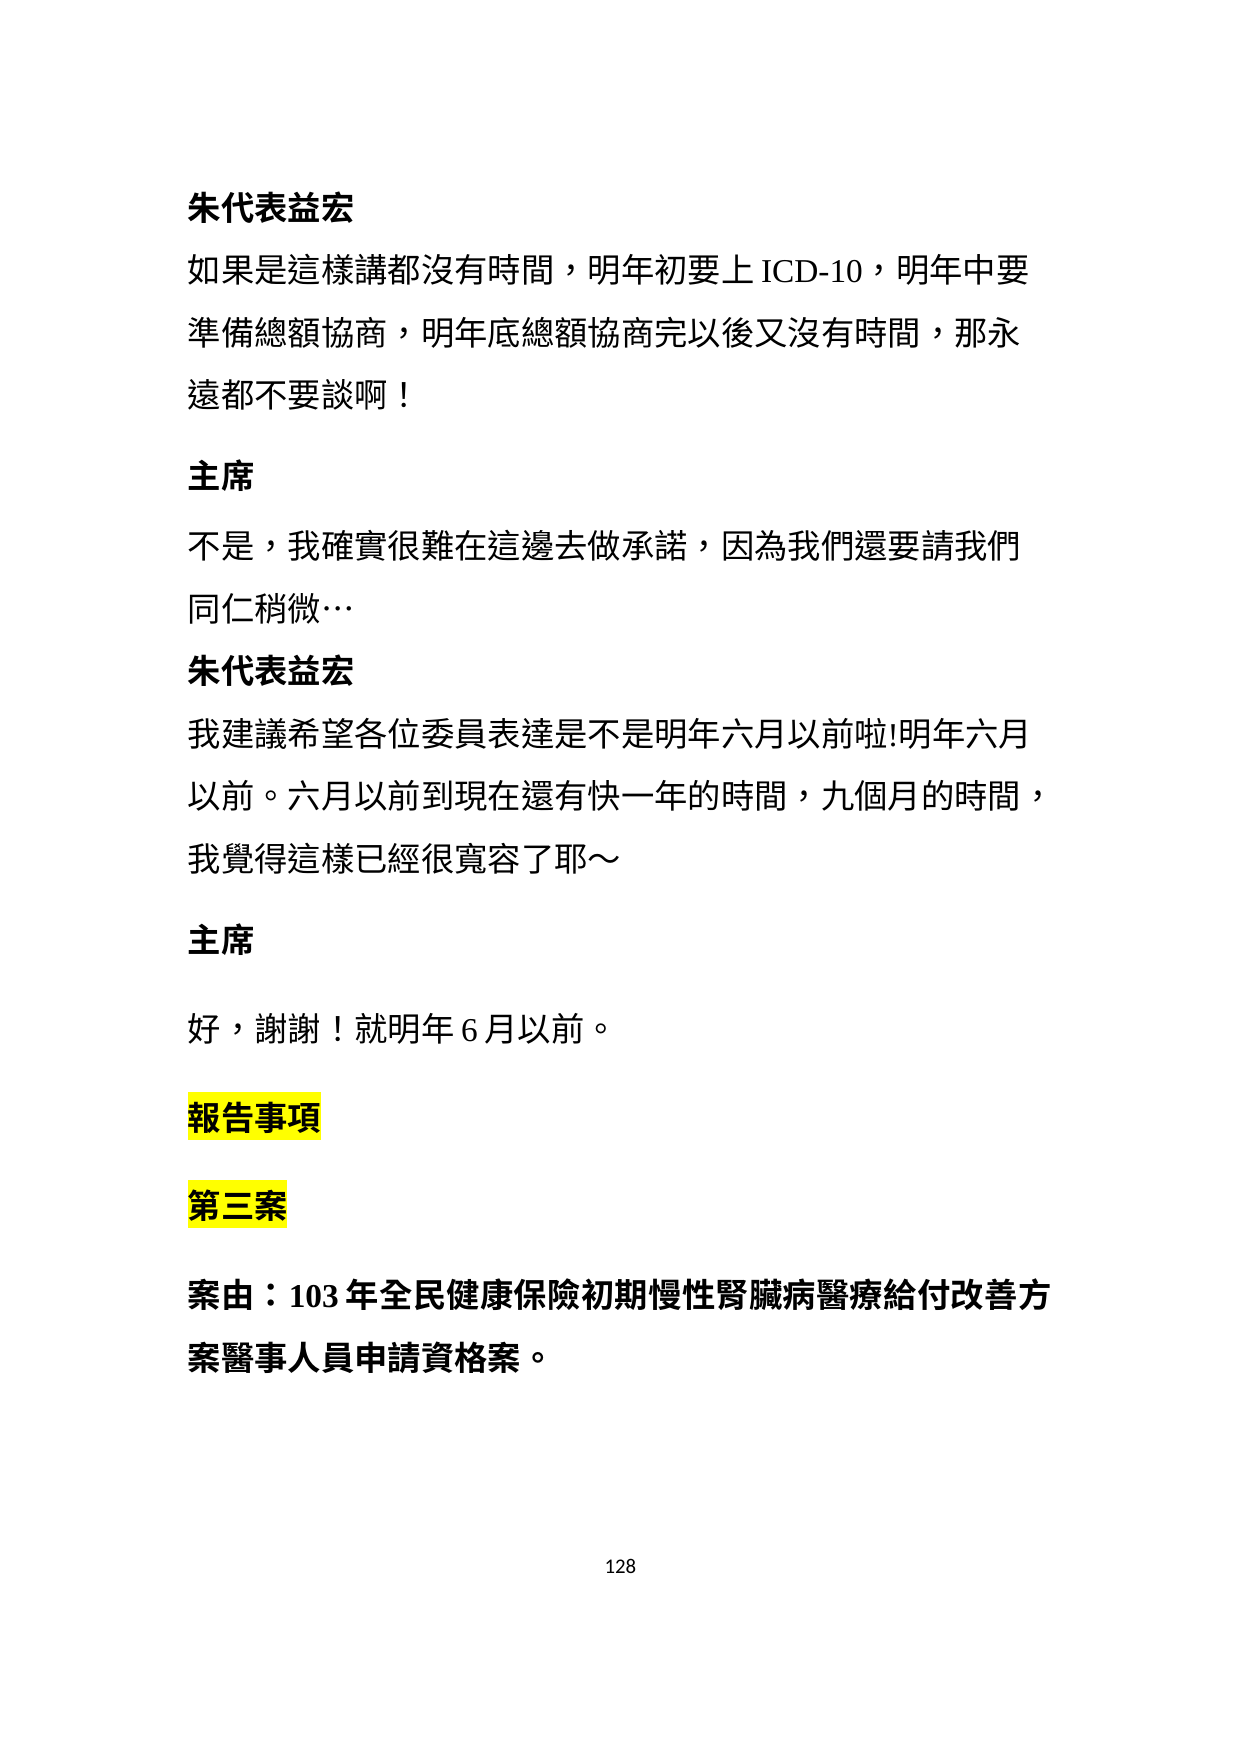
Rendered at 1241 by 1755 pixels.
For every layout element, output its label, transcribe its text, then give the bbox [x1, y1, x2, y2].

text 主席 [187, 897, 1053, 959]
text 主席 [187, 433, 1053, 495]
text 好，謝謝！就明年6月以前。 [187, 985, 1053, 1048]
text 朱代表益宏 [187, 164, 1053, 227]
text 報告事項 [187, 1074, 1053, 1137]
text 第三案 [187, 1163, 1053, 1225]
text 案由：103年全民健康保險初期慢性腎臟病醫療給付改善方案醫事人員申請資格案。 [187, 1252, 1053, 1377]
text 如果是這樣講都沒有時間，明年初要上ICD-10，明年中要準備總額協商，明年底總額協商完以後又沒有時間，那永遠都不要談啊！ [187, 227, 1053, 414]
text 朱代表益宏 [187, 628, 1053, 690]
text 不是，我確實很難在這邊去做承諾，因為我們還要請我們同仁稍微… [187, 503, 1053, 628]
text 我建議希望各位委員表達是不是明年六月以前啦!明年六月以前。六月以前到現在還有快一年的時間，九個月的時間，我覺得這樣已經很寬容了耶～ [187, 690, 1053, 878]
